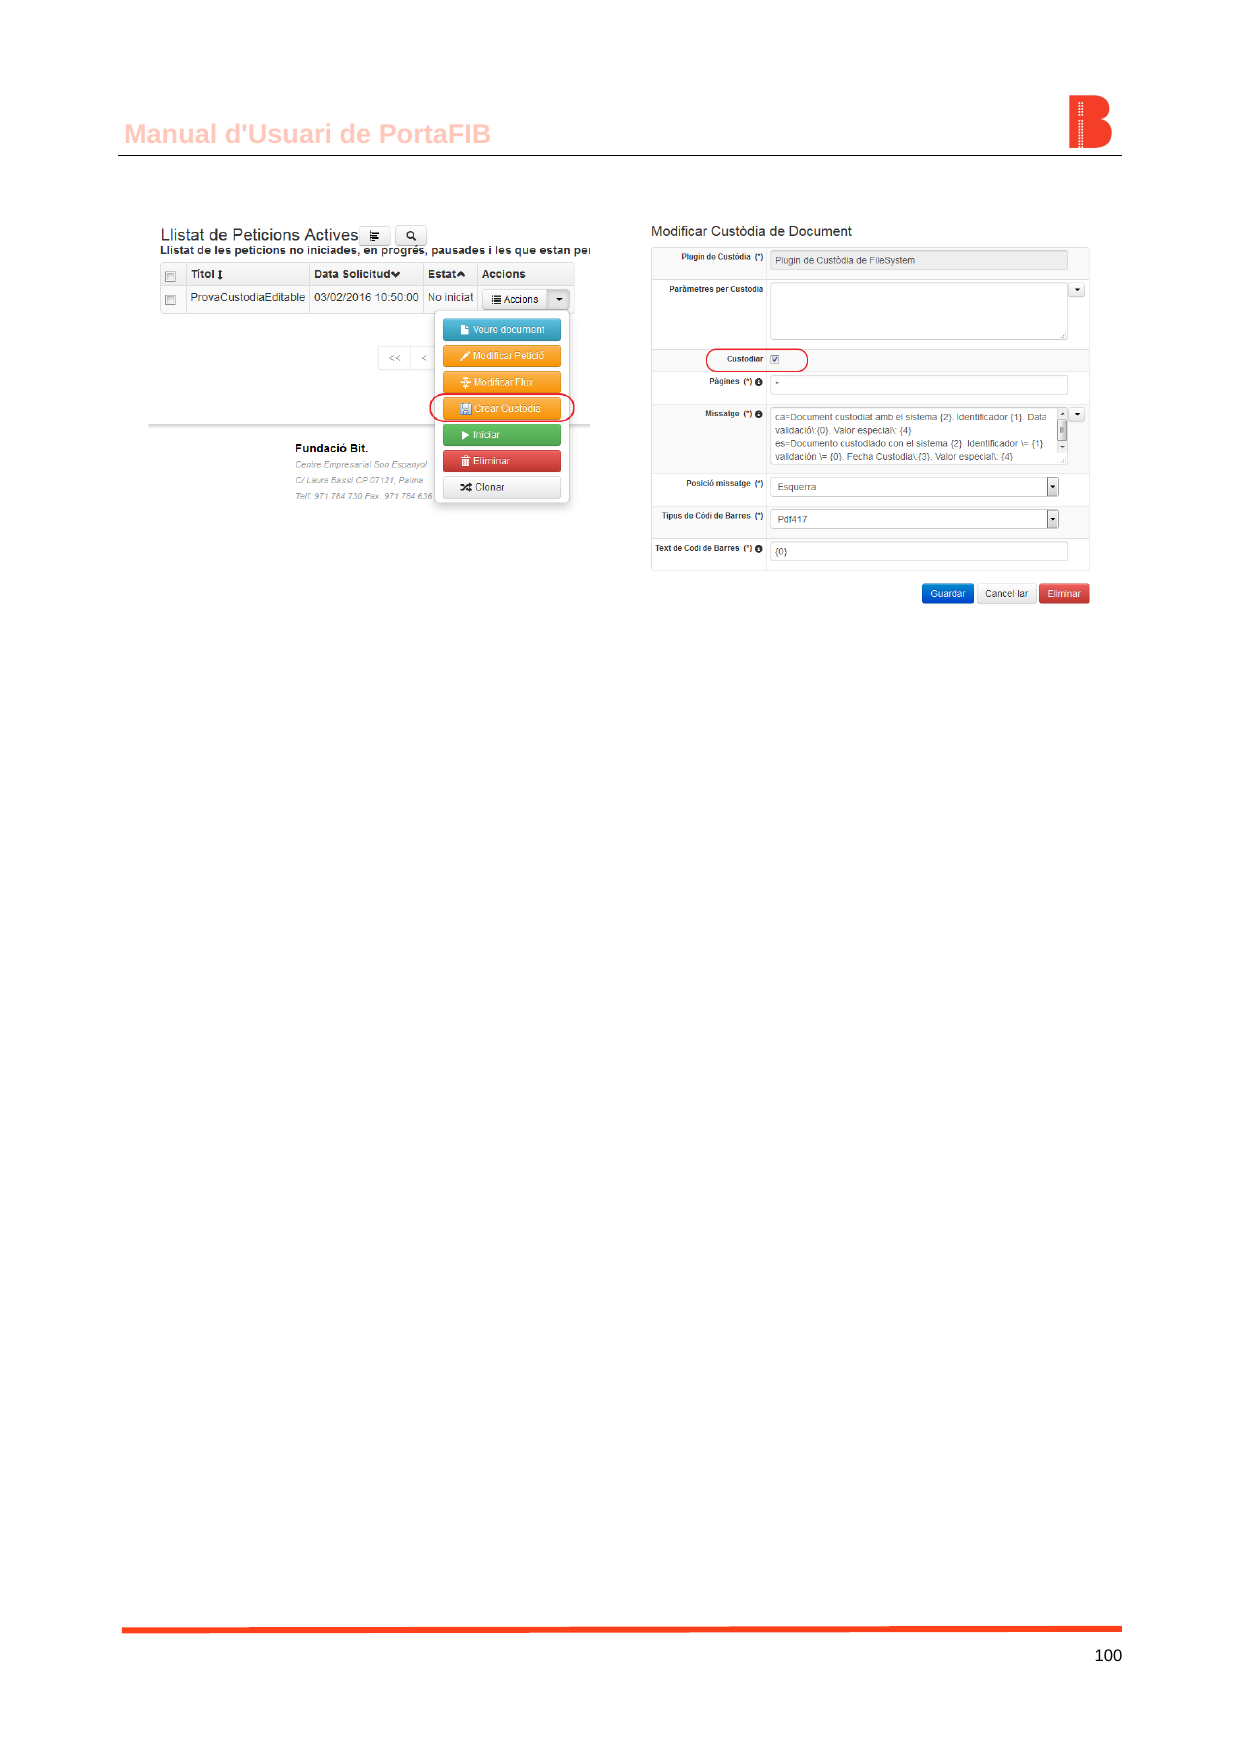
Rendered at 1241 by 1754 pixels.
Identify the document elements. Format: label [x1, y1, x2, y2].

picture [1063, 94, 1117, 150]
picture [148, 221, 590, 522]
picture [649, 221, 1093, 609]
table_cell [620, 216, 1122, 640]
table_cell [118, 216, 620, 640]
